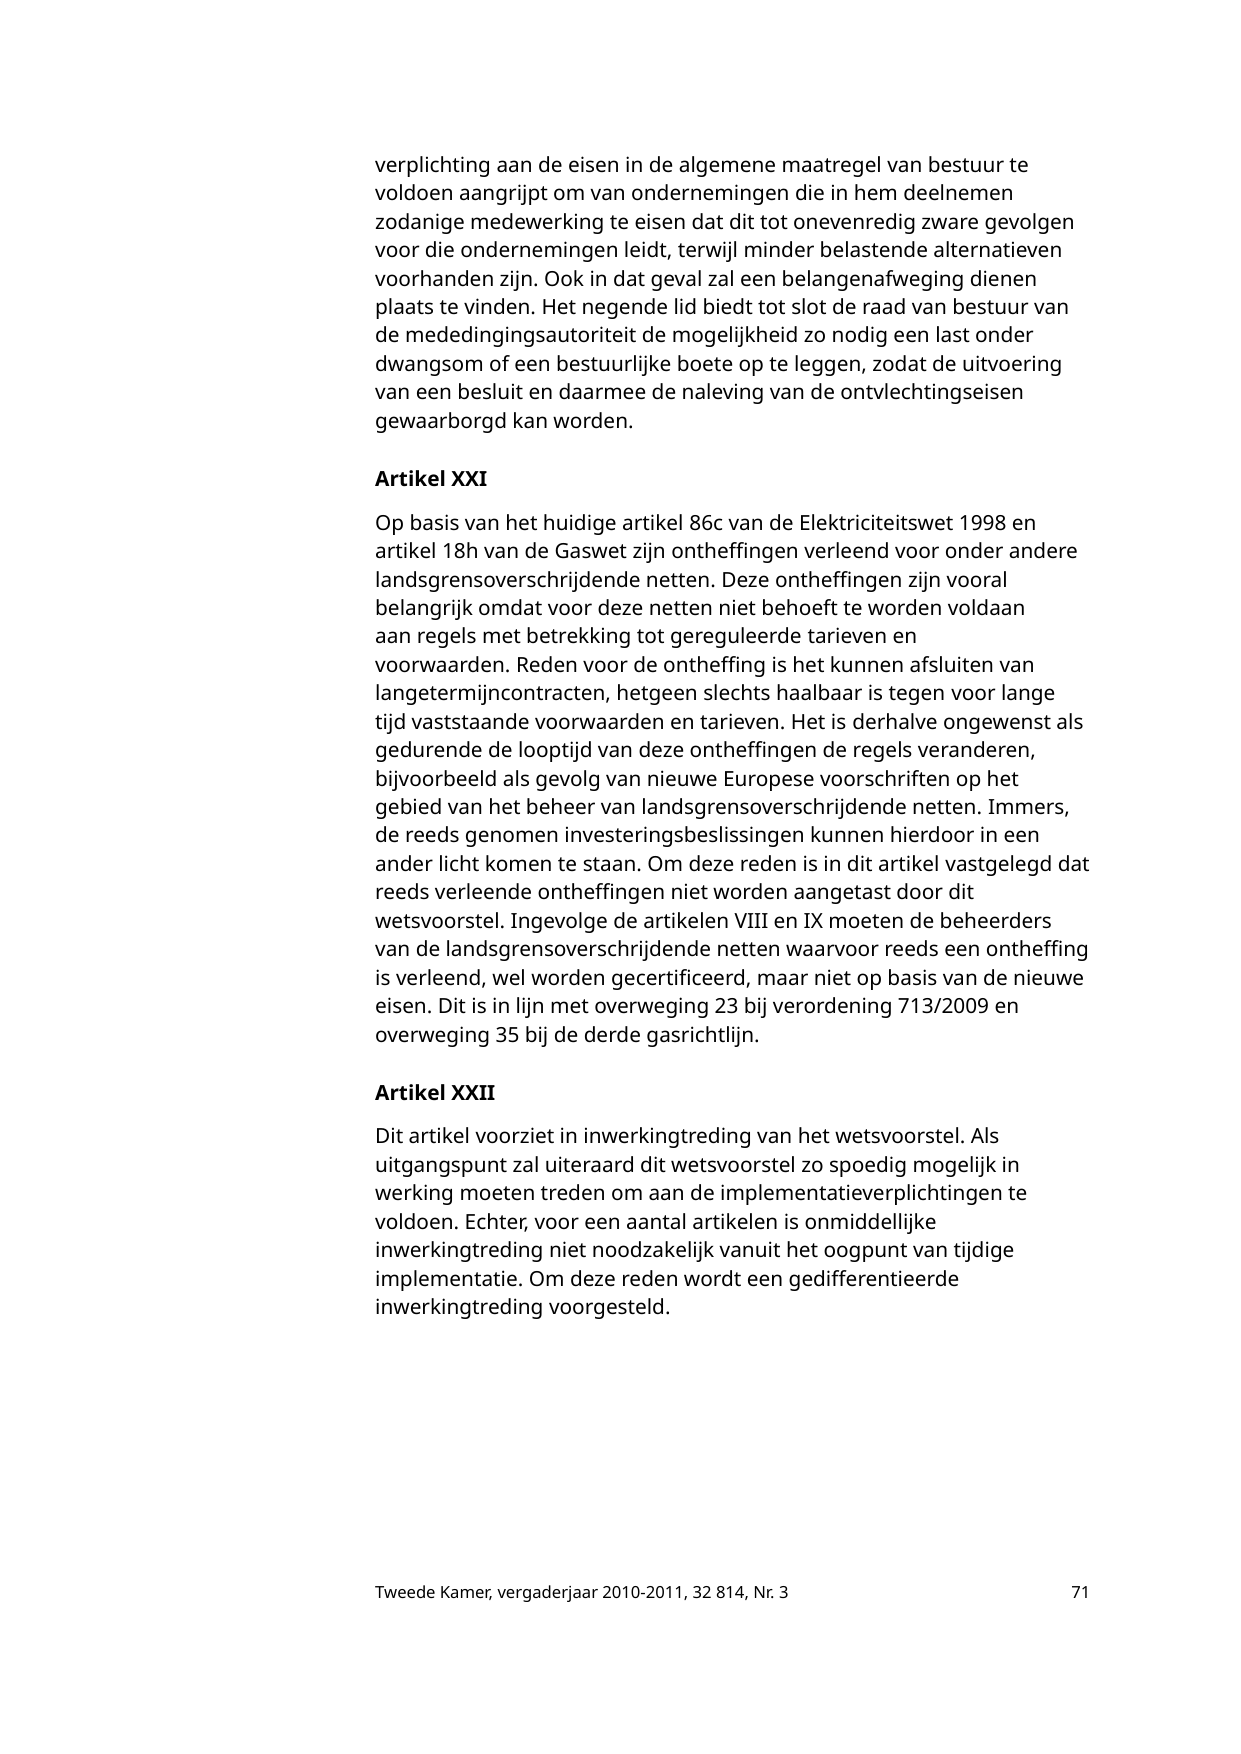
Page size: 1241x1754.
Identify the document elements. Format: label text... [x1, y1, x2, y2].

text Dit artikel voorziet in inwerkingtreding van het wetsvoorstel. Als uitgangspunt zal uiteraard dit wetsvoorstel zo spoedig mogelijk in werking moeten treden om aan de implementatieverplichtingen te voldoen. Echter, voor een aantal artikelen is onmiddellijke inwerkingtreding niet noodzakelijk vanuit het oogpunt van tijdige implementatie. Om deze reden wordt een gedifferentieerde inwerkingtreding voorgesteld. [375, 1122, 1090, 1321]
text Artikel XXI [375, 464, 1090, 493]
text Op basis van het huidige artikel 86c van de Elektriciteitswet 1998 en artikel 18h van de Gaswet zijn ontheffingen verleend voor onder andere landsgrensoverschrijdende netten. Deze ontheffingen zijn vooral belangrijk omdat voor deze netten niet behoeft te worden voldaan aan regels met betrekking tot gereguleerde tarieven en voorwaarden. Reden voor de ontheffing is het kunnen afsluiten van langetermijncontracten, hetgeen slechts haalbaar is tegen voor lange tijd vaststaande voorwaarden en tarieven. Het is derhalve ongewenst als gedurende de looptijd van deze ontheffingen de regels veranderen, bijvoorbeeld als gevolg van nieuwe Europese voorschriften op het gebied van het beheer van landsgrensoverschrijdende netten. Immers, de reeds genomen investeringsbeslissingen kunnen hierdoor in een ander licht komen te staan. Om deze reden is in dit artikel vastgelegd dat reeds verleende ontheffingen niet worden aangetast door dit wetsvoorstel. Ingevolge de artikelen VIII en IX moeten de beheerders van de landsgrensoverschrijdende netten waarvoor reeds een ontheffing is verleend, wel worden gecertificeerd, maar niet op basis van de nieuwe eisen. Dit is in lijn met overweging 23 bij verordening 713/2009 en overweging 35 bij de derde gasrichtlijn. [375, 508, 1090, 1048]
text verplichting aan de eisen in de algemene maatregel van bestuur te voldoen aangrijpt om van ondernemingen die in hem deelnemen zodanige medewerking te eisen dat dit tot onevenredig zware gevolgen voor die ondernemingen leidt, terwijl minder belastende alternatieven voorhanden zijn. Ook in dat geval zal een belangenafweging dienen plaats te vinden. Het negende lid biedt tot slot de raad van bestuur van de mededingingsautoriteit de mogelijkheid zo nodig een last onder dwangsom of een bestuurlijke boete op te leggen, zodat de uitvoering van een besluit en daarmee de naleving van de ontvlechtingseisen gewaarborgd kan worden. [375, 150, 1090, 434]
text Artikel XXII [375, 1078, 1090, 1107]
